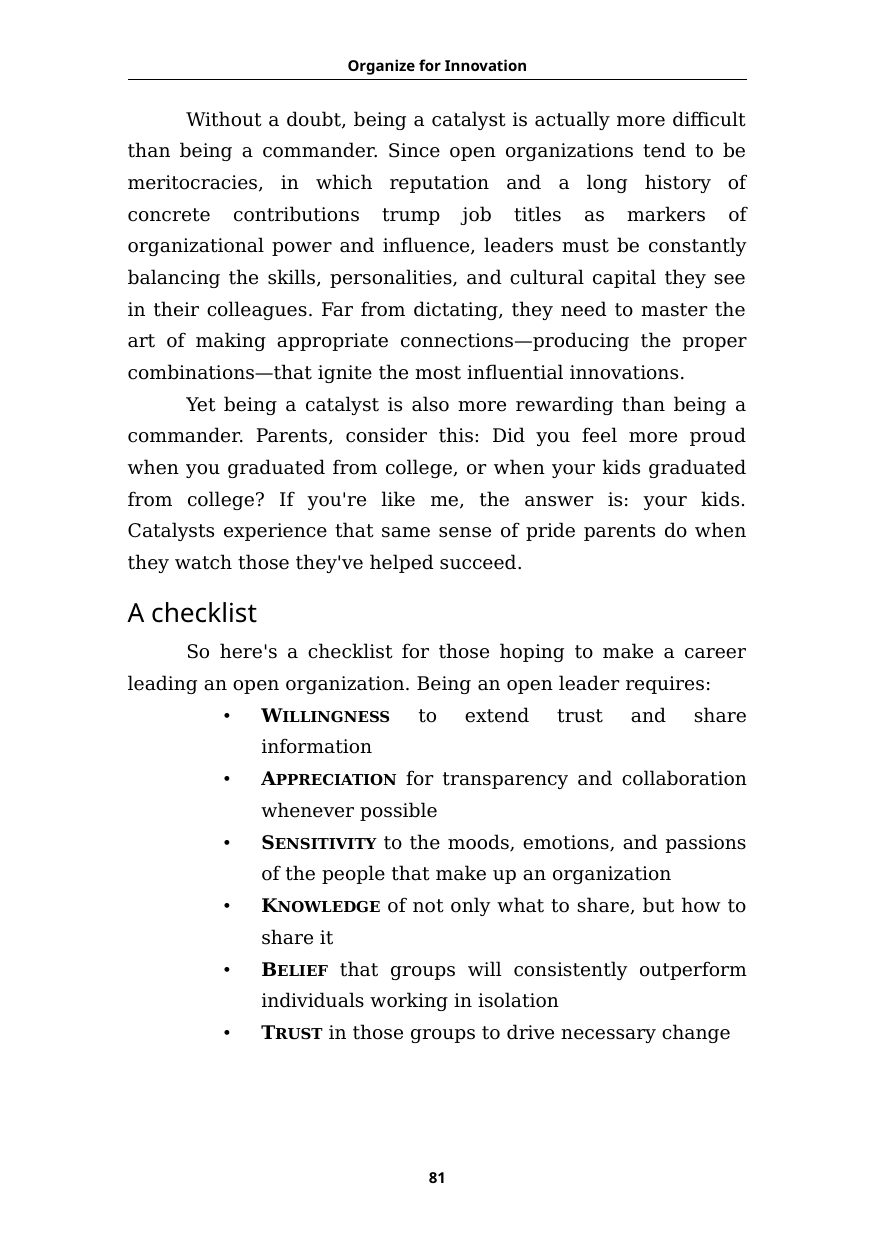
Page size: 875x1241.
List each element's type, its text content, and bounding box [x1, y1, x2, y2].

list Appreciation for transparency and collaboration whenever possible [223, 768, 747, 822]
list Trust in those groups to drive necessary change [223, 1022, 747, 1044]
list Sensitivity to the moods, emotions, and passions of the people that make up an organization [223, 832, 747, 885]
text Yet being a catalyst is also more rewarding than being a commander. Parents, consider this: Did you feel more proud when you graduated from college, or when your kids graduated from college? If you're like me, the answer is: your kids. Catalysts experience that same sense of pride parents do when they watch those they've helped succeed. [127, 394, 747, 574]
subtitle A checklist [127, 598, 747, 629]
text So here's a checklist for those hoping to make a career leading an open organization. Being an open leader requires: [127, 641, 747, 695]
list Willingness to extend trust and share information [223, 704, 747, 758]
list Knowledge of not only what to share, but how to share it [223, 895, 747, 949]
list Belief that groups will consistently outperform individuals working in isolation [223, 959, 747, 1012]
text Without a doubt, being a catalyst is actually more difficult than being a commander. Since open organizations tend to be meritocracies, in which reputation and a long history of concrete contributions trump job titles as markers of organizational power and influence, leaders must be constantly balancing the skills, personalities, and cultural capital they see in their colleagues. Far from dictating, they need to master the art of making appropriate connections—producing the proper combinations—that ignite the most influential innovations. [127, 109, 747, 384]
